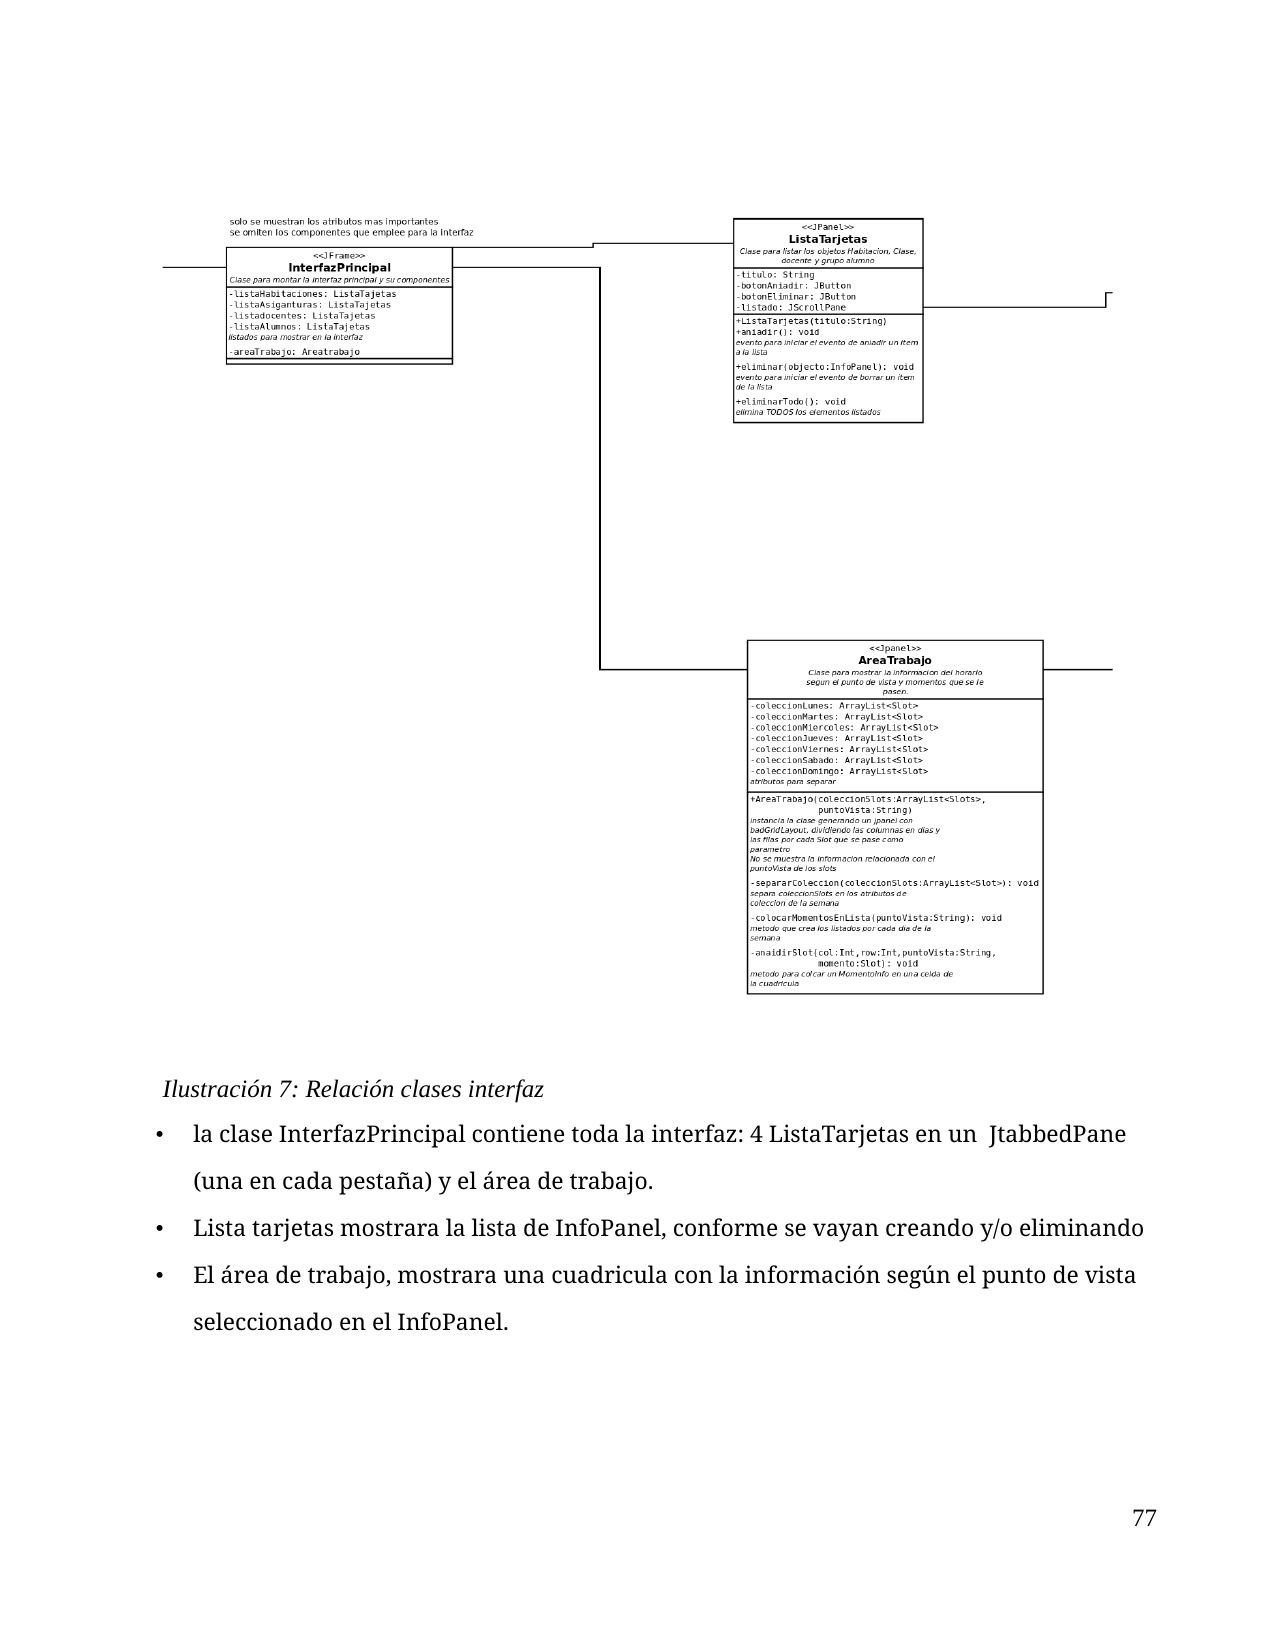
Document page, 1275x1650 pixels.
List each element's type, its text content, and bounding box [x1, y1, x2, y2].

picture [162, 130, 1113, 1069]
list la clase InterfazPrincipal contiene toda la interfaz: 4 ListaTarjetas en un JtabbedPane (una en cada pestaña) y el área de trabajo. [156, 118, 1157, 1196]
list Lista tarjetas mostrara la lista de InfoPanel, conforme se vayan creando y/o eliminando [156, 1212, 1157, 1243]
list Ilustración 7: Relación clases interfaz [162, 1069, 1113, 1103]
list El área de trabajo, mostrara una cuadricula con la información según el punto de vista seleccionado en el InfoPanel. [156, 1259, 1157, 1337]
